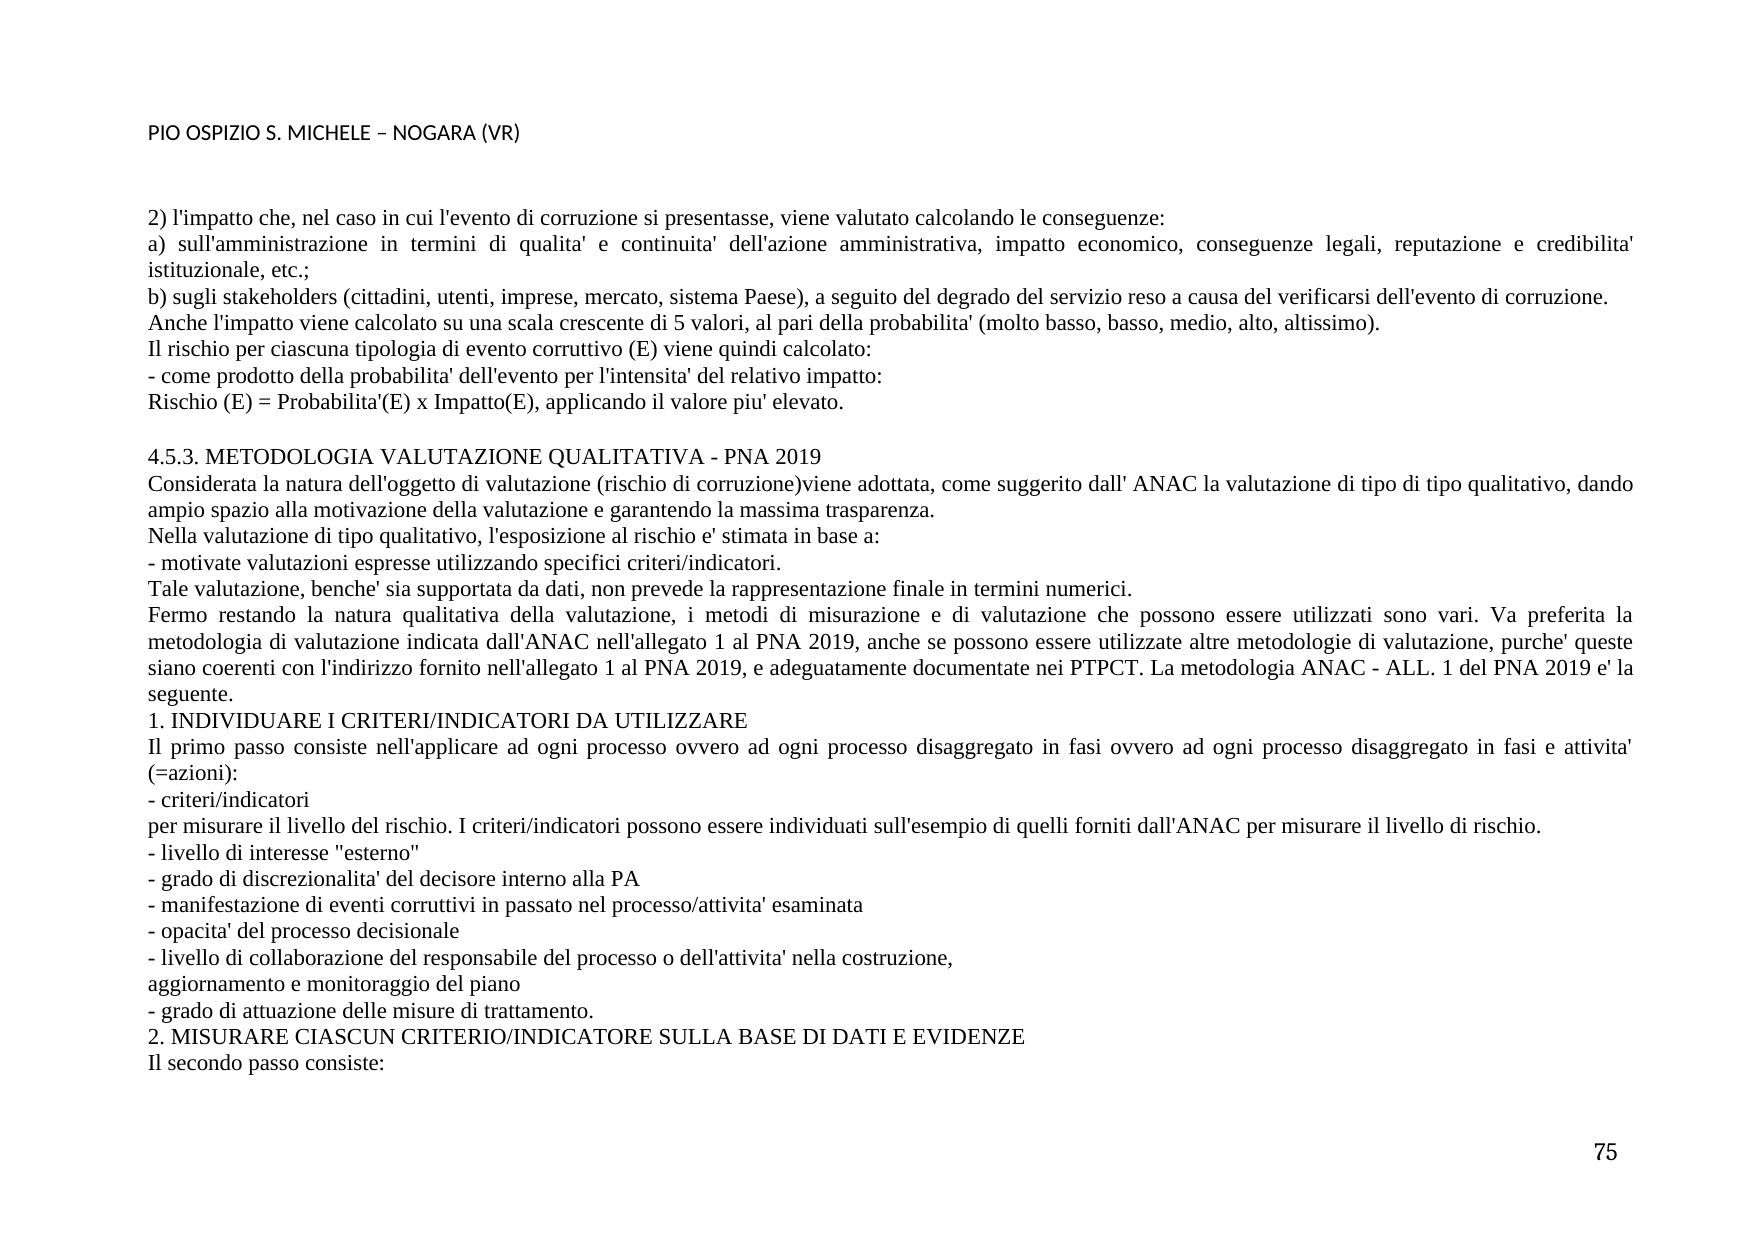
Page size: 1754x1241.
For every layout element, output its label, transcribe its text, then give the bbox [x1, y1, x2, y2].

text Fermo restando la natura qualitativa della valutazione, i metodi di misurazione e di valutazione che possono essere utilizzati sono vari. Va preferita la metodologia di valutazione indicata dall'ANAC nell'allegato 1 al PNA 2019, anche se possono essere utilizzate altre metodologie di valutazione, purche' queste siano coerenti con l'indirizzo fornito nell'allegato 1 al PNA 2019, e adeguatamente documentate nei PTPCT. La metodologia ANAC - ALL. 1 del PNA 2019 e' la seguente. [148, 601, 1636, 707]
text - come prodotto della probabilita' dell'evento per l'intensita' del relativo impatto: [148, 362, 1636, 388]
text aggiornamento e monitoraggio del piano [148, 970, 1636, 997]
text Rischio (E) = Probabilita'(E) x Impatto(E), applicando il valore piu' elevato. [148, 388, 1636, 414]
text - grado di discrezionalita' del decisore interno alla PA [148, 865, 1636, 891]
text Anche l'impatto viene calcolato su una scala crescente di 5 valori, al pari della probabilita' (molto basso, basso, medio, alto, altissimo). [148, 309, 1636, 335]
text - criteri/indicatori [148, 786, 1636, 812]
text - opacita' del processo decisionale [148, 918, 1636, 944]
text 1. INDIVIDUARE I CRITERI/INDICATORI DA UTILIZZARE [148, 707, 1636, 733]
text Nella valutazione di tipo qualitativo, l'esposizione al rischio e' stimata in base a: [148, 522, 1636, 549]
text 4.5.3. METODOLOGIA VALUTAZIONE QUALITATIVA - PNA 2019 [148, 443, 1636, 469]
text Tale valutazione, benche' sia supportata da dati, non prevede la rappresentazione finale in termini numerici. [148, 575, 1636, 601]
text Considerata la natura dell'oggetto di valutazione (rischio di corruzione)viene adottata, come suggerito dall' ANAC la valutazione di tipo di tipo qualitativo, dando ampio spazio alla motivazione della valutazione e garantendo la massima trasparenza. [148, 469, 1636, 522]
text - manifestazione di eventi corruttivi in passato nel processo/attivita' esaminata [148, 891, 1636, 918]
text - motivate valutazioni espresse utilizzando specifici criteri/indicatori. [148, 549, 1636, 575]
text a) sull'amministrazione in termini di qualita' e continuita' dell'azione amministrativa, impatto economico, conseguenze legali, reputazione e credibilita' istituzionale, etc.; [148, 230, 1636, 283]
text Il secondo passo consiste: [148, 1049, 1636, 1076]
text 2. MISURARE CIASCUN CRITERIO/INDICATORE SULLA BASE DI DATI E EVIDENZE [148, 1023, 1636, 1049]
text - livello di collaborazione del responsabile del processo o dell'attivita' nella costruzione, [148, 944, 1636, 970]
text Il rischio per ciascuna tipologia di evento corruttivo (E) viene quindi calcolato: [148, 335, 1636, 362]
text 2) l'impatto che, nel caso in cui l'evento di corruzione si presentasse, viene valutato calcolando le conseguenze: [148, 204, 1636, 230]
text b) sugli stakeholders (cittadini, utenti, imprese, mercato, sistema Paese), a seguito del degrado del servizio reso a causa del verificarsi dell'evento di corruzione. [148, 283, 1636, 309]
text per misurare il livello del rischio. I criteri/indicatori possono essere individuati sull'esempio di quelli forniti dall'ANAC per misurare il livello di rischio. [148, 812, 1636, 838]
text Il primo passo consiste nell'applicare ad ogni processo ovvero ad ogni processo disaggregato in fasi ovvero ad ogni processo disaggregato in fasi e attivita' (=azioni): [148, 733, 1636, 786]
text - grado di attuazione delle misure di trattamento. [148, 997, 1636, 1023]
text - livello di interesse "esterno" [148, 838, 1636, 865]
